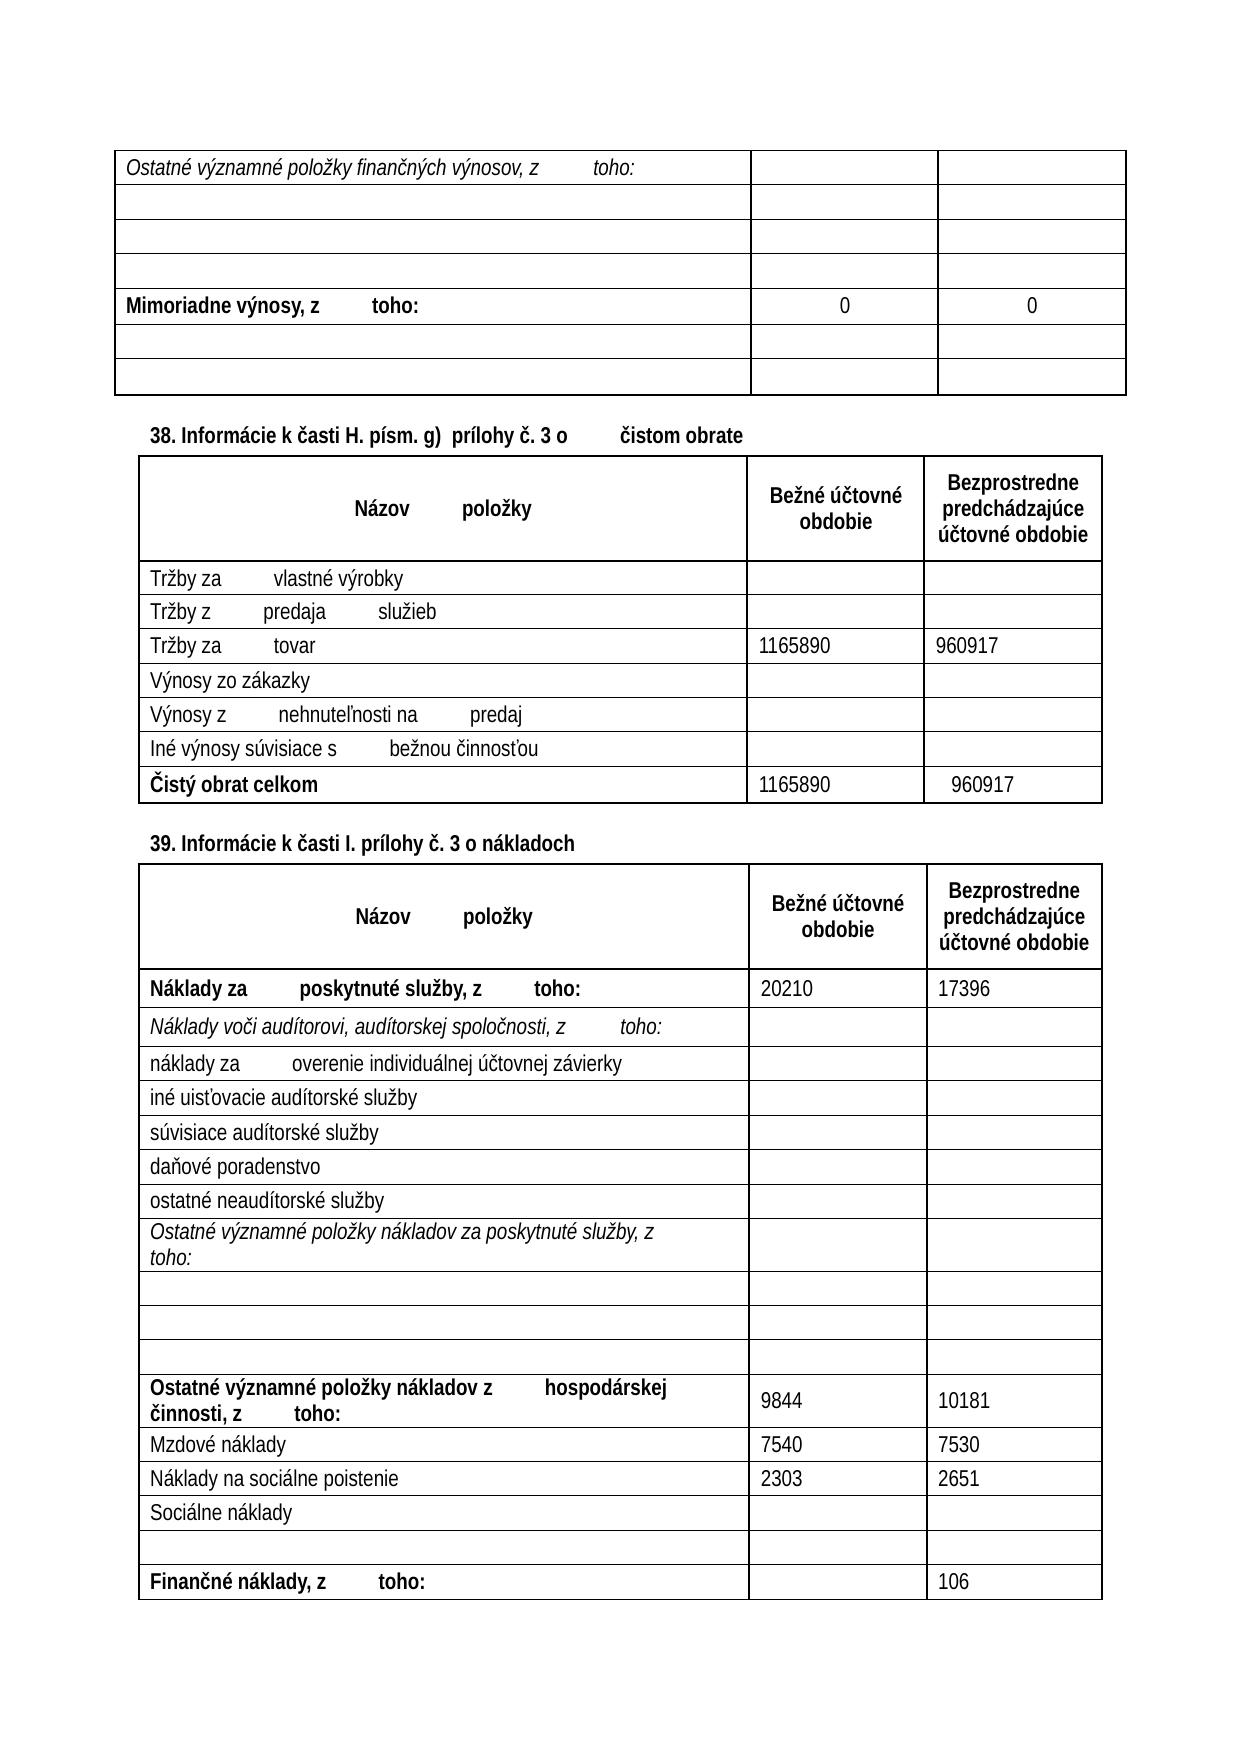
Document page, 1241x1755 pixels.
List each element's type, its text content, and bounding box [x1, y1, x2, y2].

table_cell [140, 1306, 748, 1339]
table_cell ostatné neaudítorské služby [140, 1185, 748, 1218]
table_cell [752, 151, 937, 184]
table_cell [928, 1150, 1101, 1183]
table_cell [928, 1008, 1101, 1046]
table_cell [752, 185, 937, 219]
table_cell [928, 1047, 1101, 1080]
table_cell Náklady voči audítorovi, audítorskej spoločnosti, z toho: [140, 1008, 748, 1046]
table_cell Výnosy z nehnuteľnosti na predaj [140, 698, 746, 731]
table_cell [750, 1531, 926, 1564]
table_cell Ostatné významné položky finančných výnosov, z toho: [116, 151, 750, 184]
table_cell [928, 1306, 1101, 1339]
table_cell [750, 1008, 926, 1046]
table_cell [116, 359, 750, 394]
table_cell 17396 [928, 970, 1101, 1007]
table_cell Finančné náklady, z toho: [140, 1565, 748, 1598]
subtitle 38. Informácie k časti H. písm. g) prílohy č. 3 o čistom obrate [150, 422, 1090, 448]
table_cell Výnosy zo zákazky [140, 664, 746, 697]
table_cell náklady za overenie individuálnej účtovnej závierky [140, 1047, 748, 1080]
table_cell [750, 1150, 926, 1183]
table_cell [750, 1306, 926, 1339]
table_cell [928, 1340, 1101, 1374]
table_cell [750, 1272, 926, 1305]
table_cell [928, 1219, 1101, 1271]
table_header Názov položky [140, 865, 748, 967]
table_cell daňové poradenstvo [140, 1150, 748, 1183]
table_header Bežné účtovné obdobie [750, 865, 926, 967]
table_cell [748, 732, 923, 766]
table_cell Náklady za poskytnuté služby, z toho: [140, 970, 748, 1007]
table_header Názov položky [140, 457, 746, 559]
table_cell [752, 254, 937, 287]
table_cell [748, 595, 923, 628]
table_cell [752, 325, 937, 358]
table_header Bežné účtovné obdobie [748, 457, 923, 559]
table_cell 9844 [750, 1375, 926, 1427]
table_cell Čistý obrat celkom [140, 767, 746, 802]
table_cell Sociálne náklady [140, 1496, 748, 1530]
table_cell [928, 1496, 1101, 1530]
table_cell Iné výnosy súvisiace s bežnou činnosťou [140, 732, 746, 766]
table_cell [750, 1081, 926, 1115]
table_header Bezprostredne predchádzajúce účtovné obdobie [925, 457, 1101, 559]
table_cell [750, 1565, 926, 1598]
table_cell [140, 1272, 748, 1305]
table_cell [939, 151, 1125, 184]
table_cell [925, 595, 1101, 628]
table_cell [939, 254, 1125, 287]
table_cell 960917 [925, 629, 1101, 663]
table_cell [939, 359, 1125, 394]
table_cell [928, 1116, 1101, 1149]
table_cell [925, 664, 1101, 697]
table_cell [750, 1116, 926, 1149]
table_cell 0 [939, 289, 1125, 323]
table_cell [140, 1531, 748, 1564]
table_cell [752, 359, 937, 394]
table_cell [752, 220, 937, 253]
table_cell [116, 220, 750, 253]
table_cell 2651 [928, 1462, 1101, 1495]
table_cell 1165890 [748, 629, 923, 663]
table_cell [925, 562, 1101, 594]
table_cell [116, 254, 750, 287]
table_cell [750, 1340, 926, 1374]
table_cell [939, 220, 1125, 253]
table_cell súvisiace audítorské služby [140, 1116, 748, 1149]
table_cell [750, 1496, 926, 1530]
table_cell [928, 1531, 1101, 1564]
table_cell 2303 [750, 1462, 926, 1495]
table_cell [939, 185, 1125, 219]
table_cell 10181 [928, 1375, 1101, 1427]
table_cell [116, 325, 750, 358]
table_cell [925, 732, 1101, 766]
table_cell 0 [752, 289, 937, 323]
table_cell [750, 1219, 926, 1271]
table_cell [748, 562, 923, 594]
table_cell Ostatné významné položky nákladov za poskytnuté služby, z toho: [140, 1219, 748, 1271]
table_cell [750, 1047, 926, 1080]
table_cell 106 [928, 1565, 1101, 1598]
table_cell Mzdové náklady [140, 1428, 748, 1461]
table_cell Mimoriadne výnosy, z toho: [116, 289, 750, 323]
table_cell 7530 [928, 1428, 1101, 1461]
table_cell [748, 664, 923, 697]
table_cell [928, 1185, 1101, 1218]
table_cell 1165890 [748, 767, 923, 802]
table_cell Tržby z predaja služieb [140, 595, 746, 628]
table_cell [928, 1081, 1101, 1115]
table_cell Tržby za vlastné výrobky [140, 562, 746, 594]
subtitle 39. Informácie k časti I. prílohy č. 3 o nákladoch [150, 830, 1090, 856]
table_cell [140, 1340, 748, 1374]
table_cell [925, 698, 1101, 731]
table_header Bezprostredne predchádzajúce účtovné obdobie [928, 865, 1101, 967]
table_cell [928, 1272, 1101, 1305]
table_cell Náklady na sociálne poistenie [140, 1462, 748, 1495]
table_cell [748, 698, 923, 731]
table_cell [116, 185, 750, 219]
table_cell 7540 [750, 1428, 926, 1461]
table_cell Ostatné významné položky nákladov z hospodárskej činnosti, z toho: [140, 1375, 748, 1427]
table_cell [750, 1185, 926, 1218]
table_cell 960917 [925, 767, 1101, 802]
table_cell [939, 325, 1125, 358]
table_cell 20210 [750, 970, 926, 1007]
table_cell iné uisťovacie audítorské služby [140, 1081, 748, 1115]
table_cell Tržby za tovar [140, 629, 746, 663]
